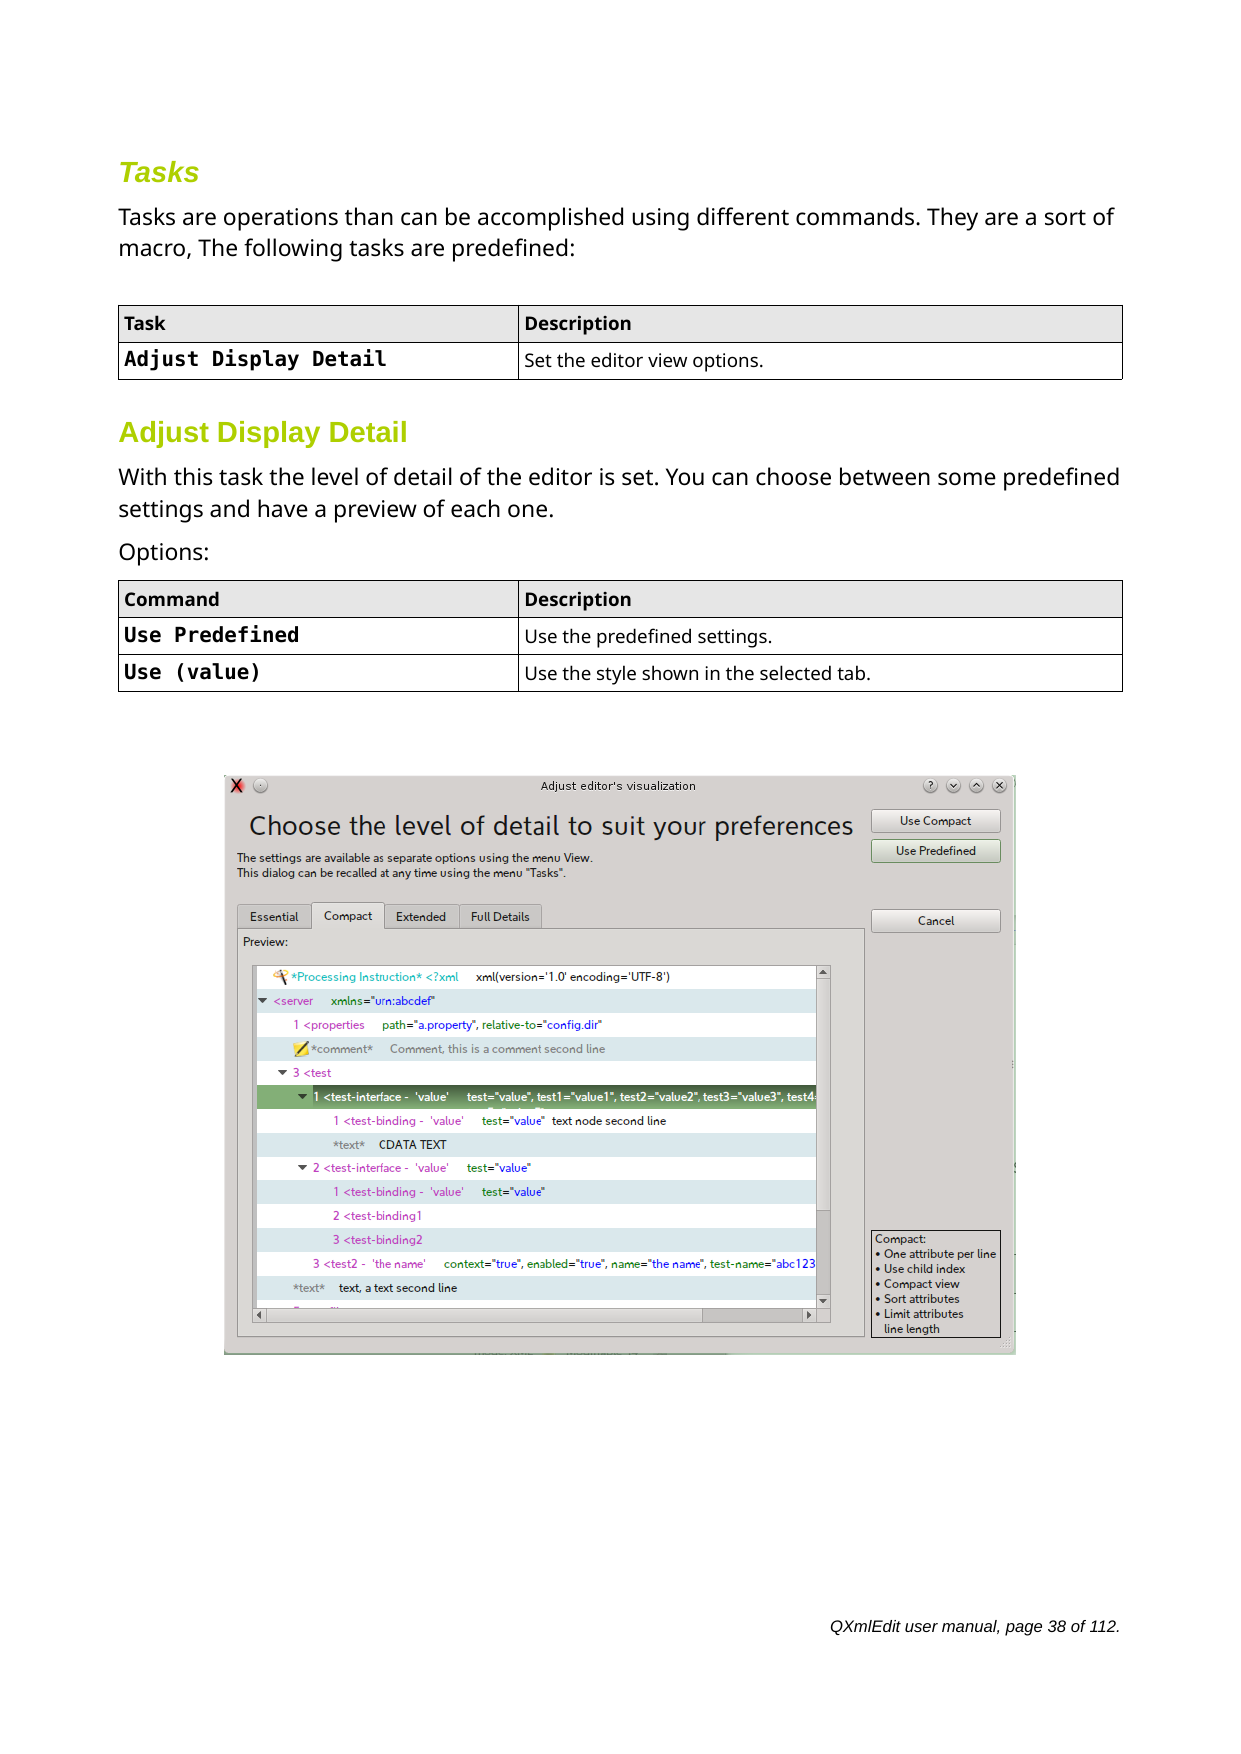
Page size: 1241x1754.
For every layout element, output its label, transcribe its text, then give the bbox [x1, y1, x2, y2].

subtitle Tasks [118, 155, 1122, 188]
text Options: [118, 536, 1122, 568]
subtitle Adjust Display Detail [118, 415, 1122, 449]
table_cell Use (value) [119, 655, 518, 691]
table_header Task [119, 306, 518, 342]
table_header Description [519, 306, 1122, 342]
text With this task the level of detail of the editor is set. You can choose between some predefined settings and have a preview of each one. [118, 461, 1122, 524]
table_cell Use the style shown in the selected tab. [519, 655, 1122, 691]
picture [224, 775, 1016, 1355]
text Tasks are operations than can be accomplished using different commands. They are a sort of macro, The following tasks are predefined: [118, 201, 1122, 263]
table_cell Set the editor view options. [519, 343, 1122, 379]
table_cell Use Predefined [119, 618, 518, 654]
table_cell Use the predefined settings. [519, 618, 1122, 654]
table_header Description [519, 581, 1122, 617]
table_header Command [119, 581, 518, 617]
table_cell Adjust Display Detail [119, 343, 518, 379]
